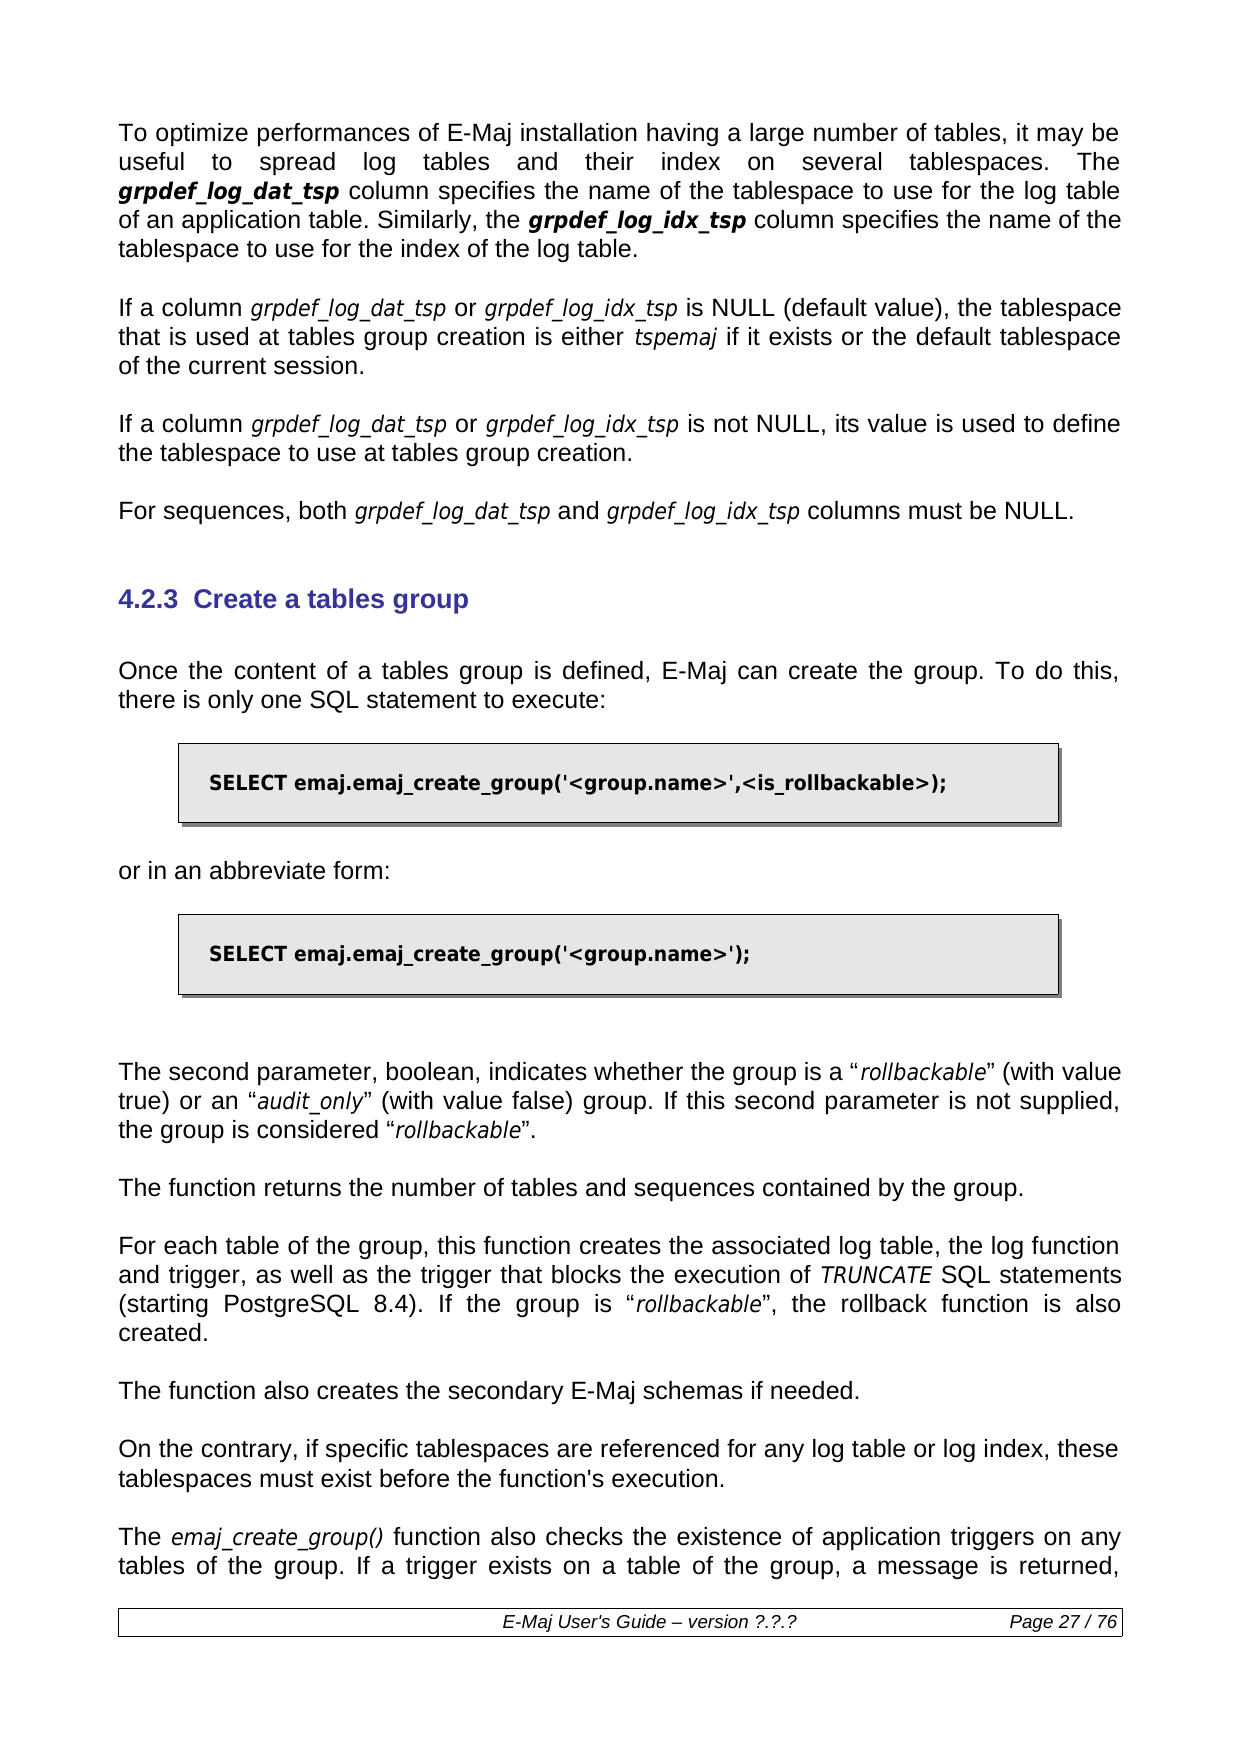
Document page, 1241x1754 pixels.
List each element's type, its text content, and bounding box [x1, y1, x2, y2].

text The function returns the number of tables and sequences contained by the group. [118, 1173, 1122, 1202]
text The function also creates the secondary E-Maj schemas if needed. [118, 1376, 1122, 1405]
text For sequences, both grpdef_log_dat_tsp and grpdef_log_idx_tsp columns must be NULL. [118, 496, 1122, 525]
text On the contrary, if specific tablespaces are referenced for any log table or log index, these tablespaces must exist before the function's execution. [118, 1434, 1122, 1492]
text Once the content of a tables group is defined, E-Maj can create the group. To do this, there is only one SQL statement to execute: [118, 656, 1122, 714]
text To optimize performances of E-Maj installation having a large number of tables, it may be useful to spread log tables and their index on several tablespaces. The grpdef_log_dat_tsp column specifies the name of the tablespace to use for the log table of an application table. Similarly, the grpdef_log_idx_tsp column specifies the name of the tablespace to use for the index of the log table. [118, 118, 1122, 263]
text The emaj_create_group() function also checks the existence of application triggers on any tables of the group. If a trigger exists on a table of the group, a message is returned, [118, 1522, 1122, 1580]
text or in an abbreviate form: [118, 856, 1122, 885]
subtitle Create a tables group [118, 583, 1122, 614]
text If a column grpdef_log_dat_tsp or grpdef_log_idx_tsp is NULL (default value), the tablespace that is used at tables group creation is either tspemaj if it exists or the default tablespace of the current session. [118, 292, 1122, 380]
text For each table of the group, this function creates the associated log table, the log function and trigger, as well as the trigger that blocks the execution of TRUNCATE SQL statements (starting PostgreSQL 8.4). If the group is “rollbackable”, the rollback function is also created. [118, 1231, 1122, 1347]
text SELECT emaj.emaj_create_group('<group.name>'); [179, 939, 1058, 963]
text SELECT emaj.emaj_create_group('<group.name>',<is_rollbackable>); [179, 767, 1058, 792]
text If a column grpdef_log_dat_tsp or grpdef_log_idx_tsp is not NULL, its value is used to define the tablespace to use at tables group creation. [118, 409, 1122, 467]
text The second parameter, boolean, indicates whether the group is a “rollbackable” (with value true) or an “audit_only” (with value false) group. If this second parameter is not supplied, the group is considered “rollbackable”. [118, 1057, 1122, 1144]
